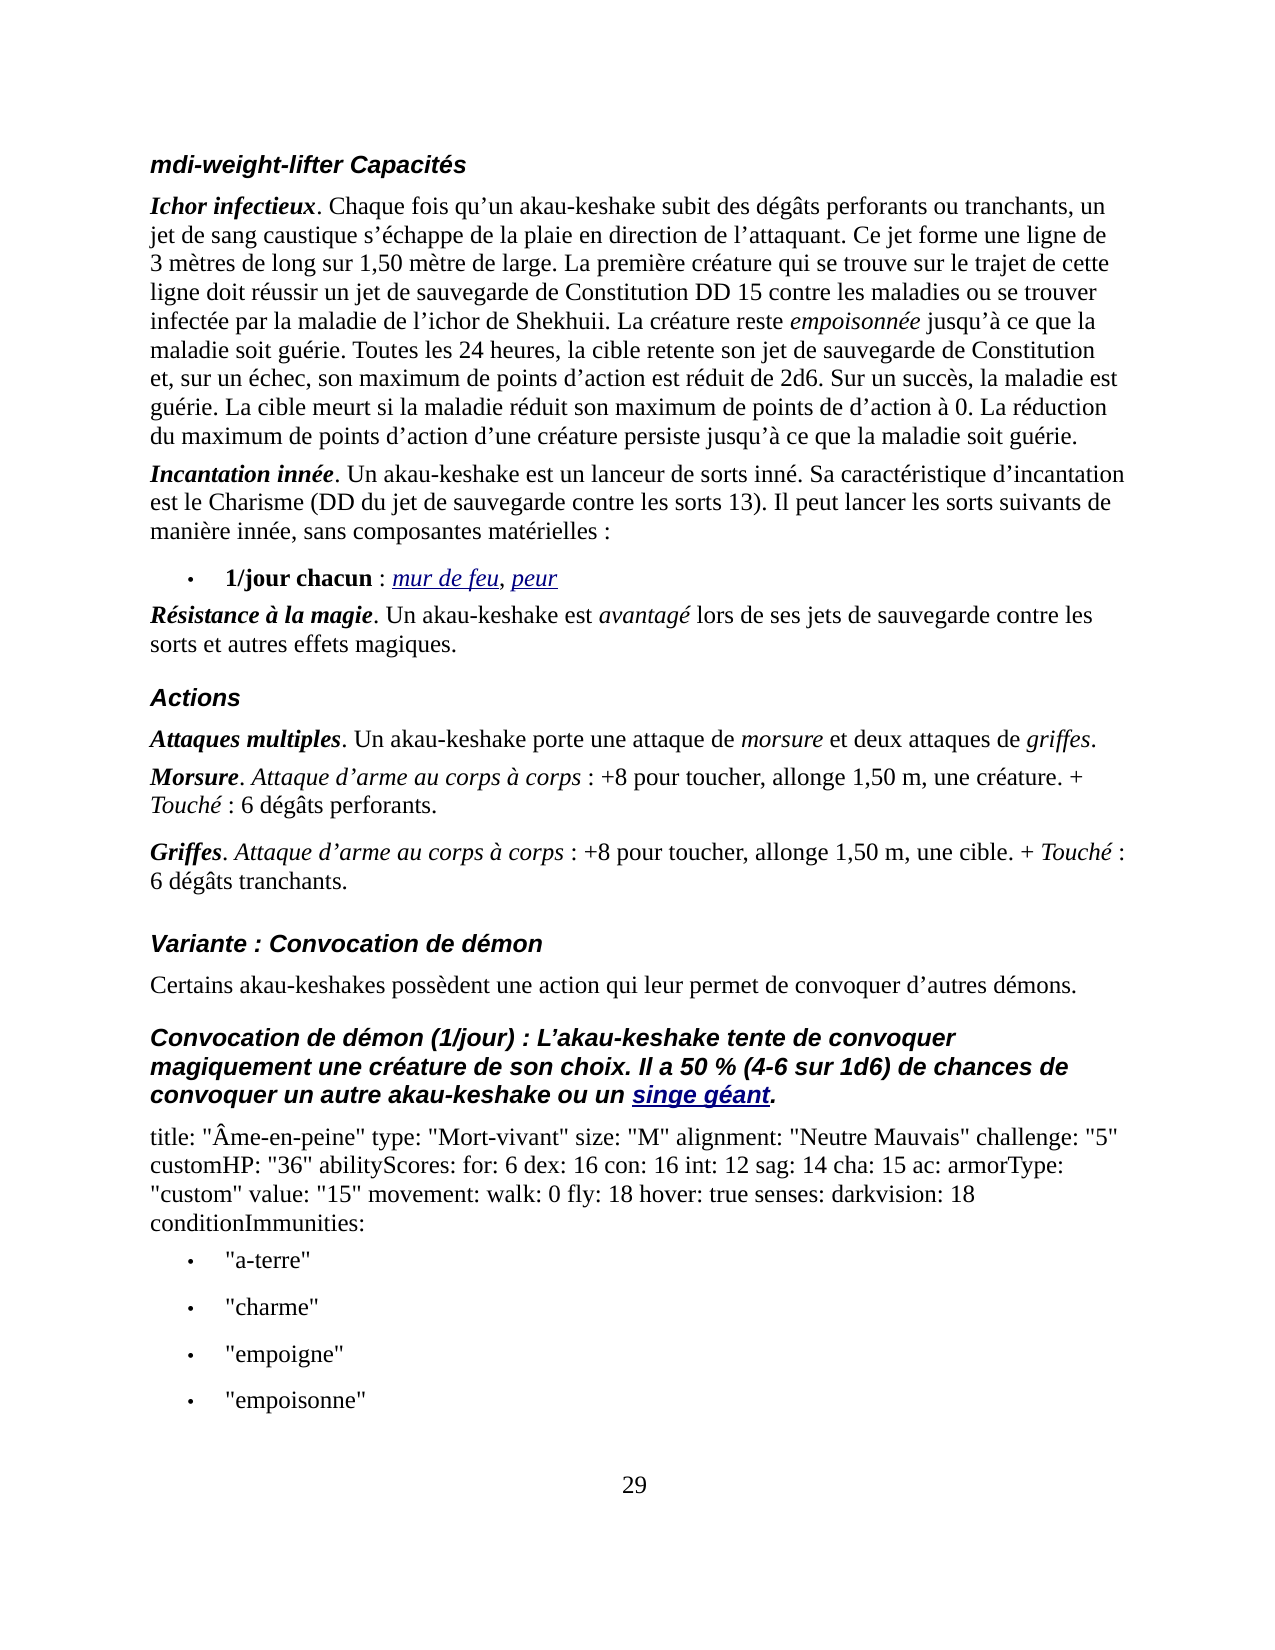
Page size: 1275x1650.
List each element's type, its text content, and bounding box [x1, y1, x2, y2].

text Résistance à la magie. Un akau-keshake est avantagé lors de ses jets de sauvegarde contre les sorts et autres effets magiques. [150, 601, 1125, 658]
list "empoisonne" [187, 1386, 1125, 1414]
text Ichor infectieux. Chaque fois qu’un akau-keshake subit des dégâts perforants ou tranchants, un jet de sang caustique s’échappe de la plaie en direction de l’attaquant. Ce jet forme une ligne de 3 mètres de long sur 1,50 mètre de large. La première créature qui se trouve sur le trajet de cette ligne doit réussir un jet de sauvegarde de Constitution DD 15 contre les maladies ou se trouver infectée par la maladie de l’ichor de Shekhuii. La créature reste empoisonnée jusqu’à ce que la maladie soit guérie. Toutes les 24 heures, la cible retente son jet de sauvegarde de Constitution et, sur un échec, son maximum de points d’action est réduit de 2d6. Sur un succès, la maladie est guérie. La cible meurt si la maladie réduit son maximum de points de d’action à 0. La réduction du maximum de points d’action d’une créature persiste jusqu’à ce que la maladie soit guérie. [150, 191, 1125, 450]
list "empoigne" [187, 1339, 1125, 1368]
text title: "Âme-en-peine" type: "Mort-vivant" size: "M" alignment: "Neutre Mauvais" challenge: "5" customHP: "36" abilityScores: for: 6 dex: 16 con: 16 int: 12 sag: 14 cha: 15 ac: armorType: "custom" value: "15" movement: walk: 0 fly: 18 hover: true senses: darkvision: 18 conditionImmunities: [150, 1122, 1125, 1237]
text Griffes. Attaque d’arme au corps à corps : +8 pour toucher, allonge 1,50 m, une cible. + Touché : 6 dégâts tranchants. [150, 837, 1125, 895]
text Certains akau-keshakes possèdent une action qui leur permet de convoquer d’autres démons. [150, 970, 1125, 998]
subtitle Variante : Convocation de démon [150, 929, 1125, 957]
list 1/jour chacun : mur de feu, peur [187, 563, 1125, 592]
list "charme" [187, 1292, 1125, 1321]
text Incantation innée. Un akau-keshake est un lanceur de sorts inné. Sa caractéristique d’incantation est le Charisme (DD du jet de sauvegarde contre les sorts 13). Il peut lancer les sorts suivants de manière innée, sans composantes matérielles : [150, 459, 1125, 545]
text Attaques multiples. Un akau-keshake porte une attaque de morsure et deux attaques de griffes. [150, 724, 1125, 753]
subtitle mdi-weight-lifter Capacités [150, 150, 1125, 178]
subtitle Convocation de démon (1/jour) : L’akau-keshake tente de convoquer magiquement une créature de son choix. Il a 50 % (4-6 sur 1d6) de chances de convoquer un autre akau-keshake ou un singe géant. [150, 1023, 1125, 1109]
list "a-terre" [187, 1246, 1125, 1274]
subtitle Actions [150, 683, 1125, 712]
text Morsure. Attaque d’arme au corps à corps : +8 pour toucher, allonge 1,50 m, une créature. + Touché : 6 dégâts perforants. [150, 762, 1125, 819]
